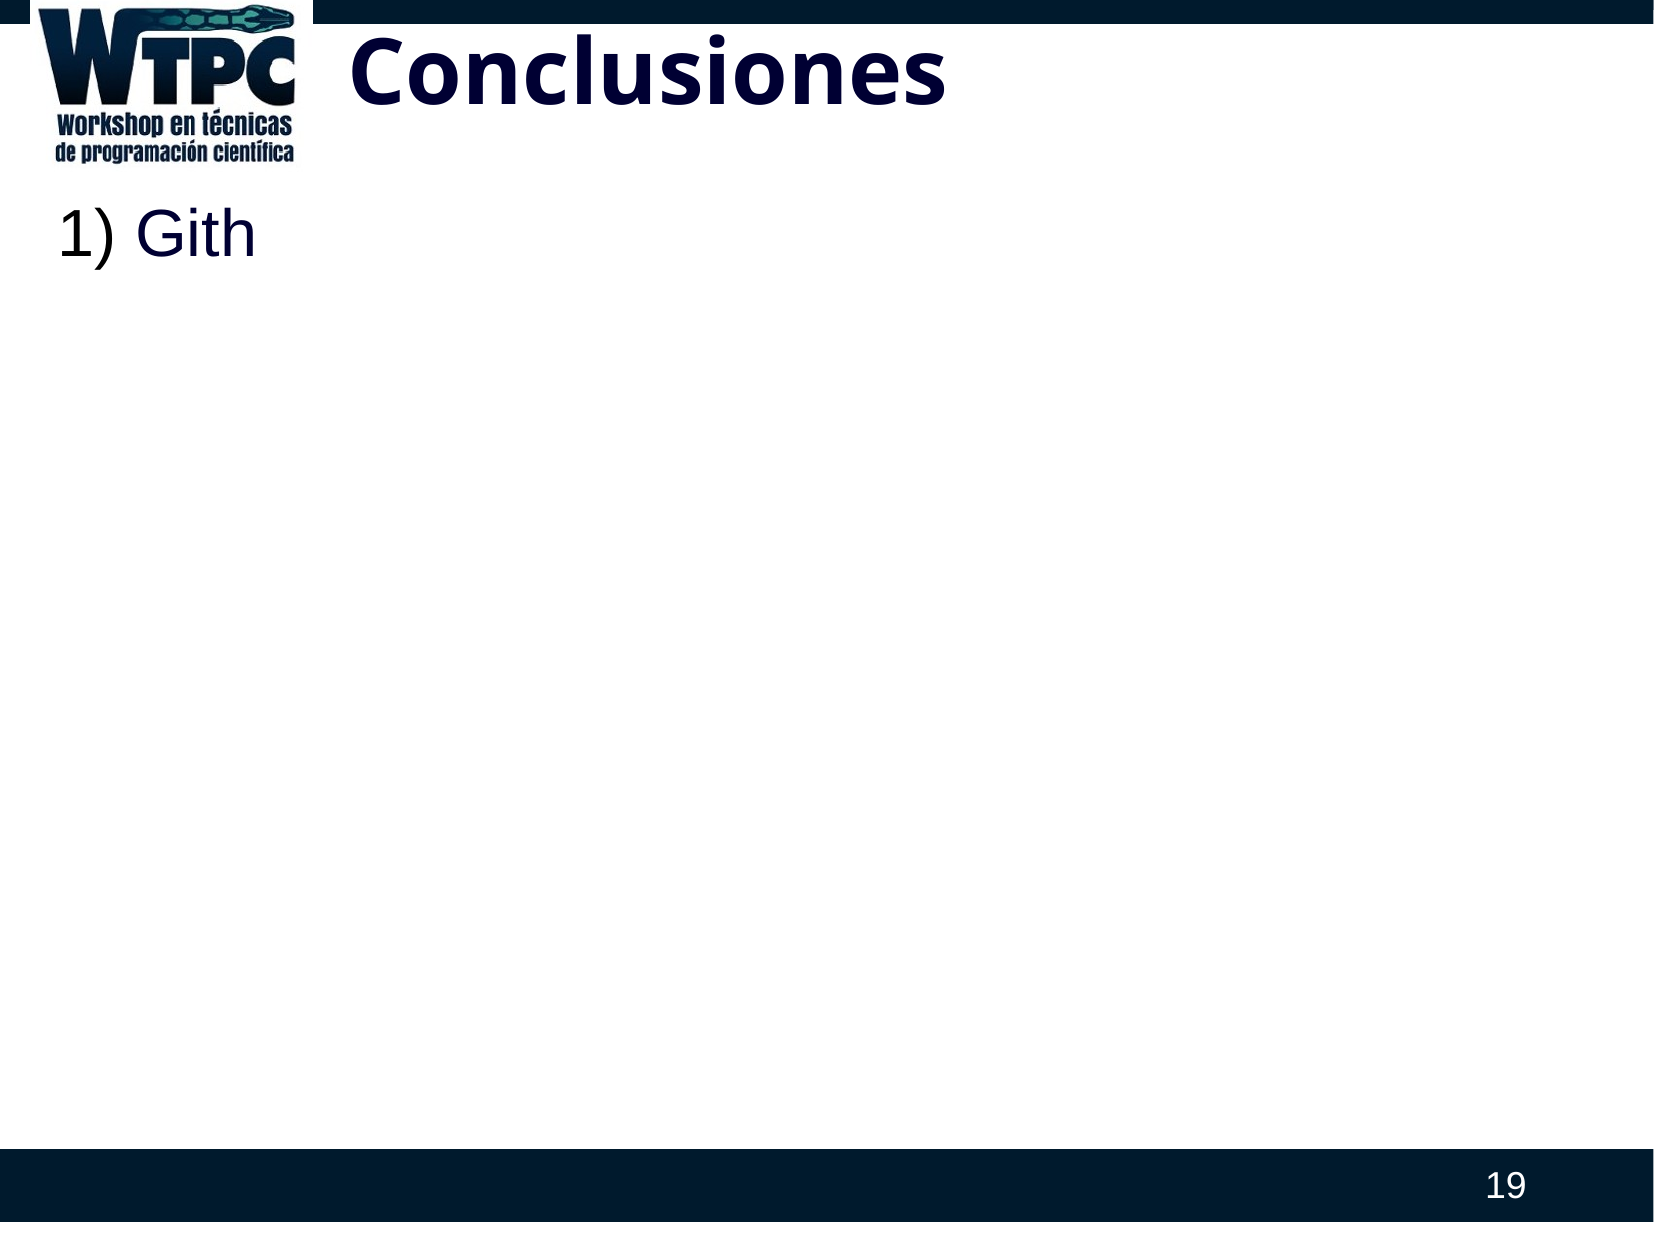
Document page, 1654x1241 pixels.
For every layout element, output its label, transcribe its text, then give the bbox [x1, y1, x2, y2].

text_box [1470, 1156, 1654, 1228]
picture [0, 1149, 1654, 1223]
list Gith [39, 195, 1617, 1106]
title Conclusiones [347, 24, 1569, 125]
picture [0, 0, 1654, 175]
